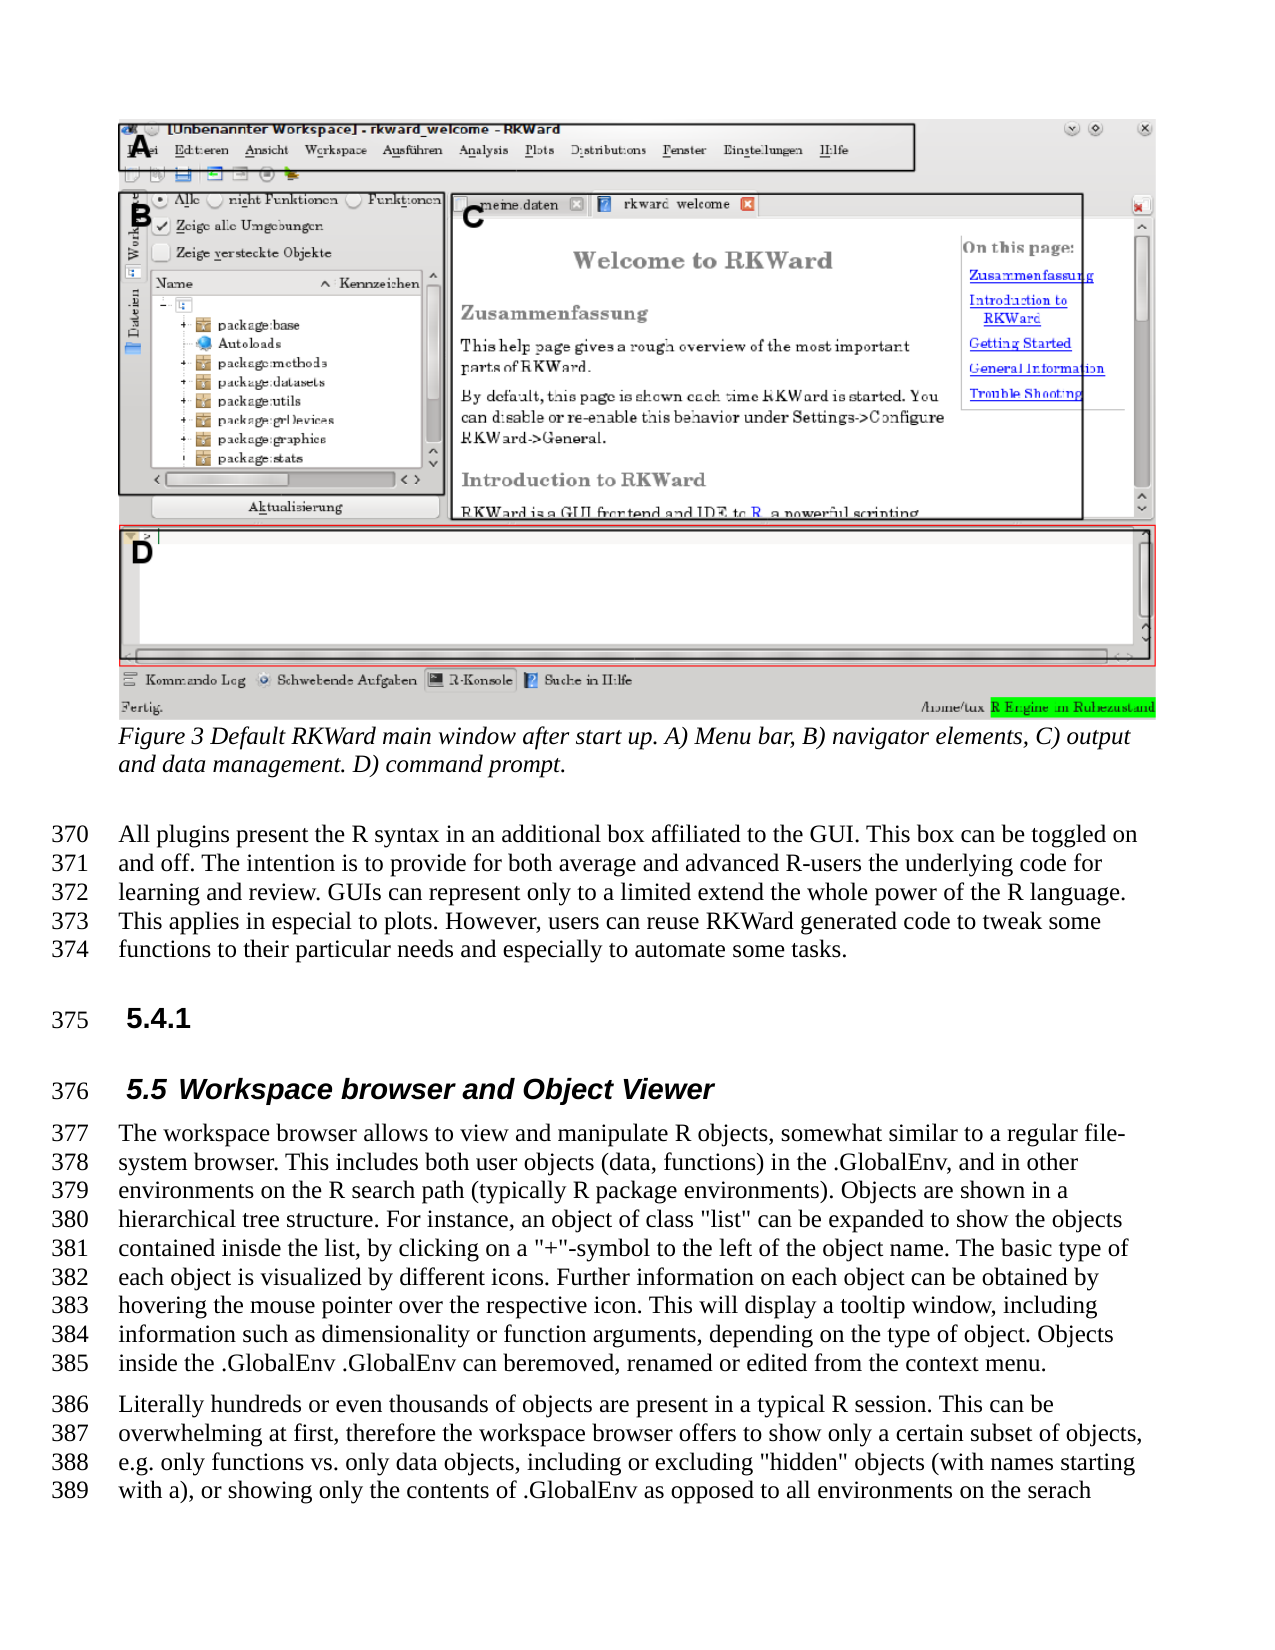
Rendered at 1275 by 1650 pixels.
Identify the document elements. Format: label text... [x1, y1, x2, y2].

subtitle Workspace browser and Object Viewer [118, 1072, 1157, 1105]
text Figure 3 Default RKWard main window after start up. A) Menu bar, B) navigator elements, C) output and data management. D) command prompt. [118, 721, 1157, 778]
text The workspace browser allows to view and manipulate R objects, somewhat similar to a regular file-system browser. This includes both user objects (data, functions) in the .GlobalEnv, and in other environments on the R search path (typically R package environments). Objects are shown in a hierarchical tree structure. For instance, an object of class "list" can be expanded to show the objects contained inisde the list, by clicking on a "+"-symbol to the left of the object name. The basic type of each object is visualized by different icons. Further information on each object can be obtained by hovering the mouse pointer over the respective icon. This will display a tooltip window, including information such as dimensionality or function arguments, depending on the type of object. Objects inside the .GlobalEnv .GlobalEnv can beremoved, renamed or edited from the context menu. [118, 1118, 1157, 1377]
text All plugins present the R syntax in an additional box affiliated to the GUI. This box can be toggled on and off. The intention is to provide for both average and advanced R-users the underlying code for learning and review. GUIs can represent only to a limited extend the whole power of the R language. This applies in especial to plots. However, users can reuse RKWard generated code to tweak some functions to their particular needs and especially to automate some tasks. [118, 819, 1157, 963]
picture [118, 119, 1157, 721]
text Literally hundreds or even thousands of objects are present in a typical R session. This can be overwhelming at first, therefore the workspace browser offers to show only a certain subset of objects, e.g. only functions vs. only data objects, including or excluding "hidden" objects (with names starting with a), or showing only the contents of .GlobalEnv as opposed to all environments on the serach [118, 1389, 1157, 1504]
